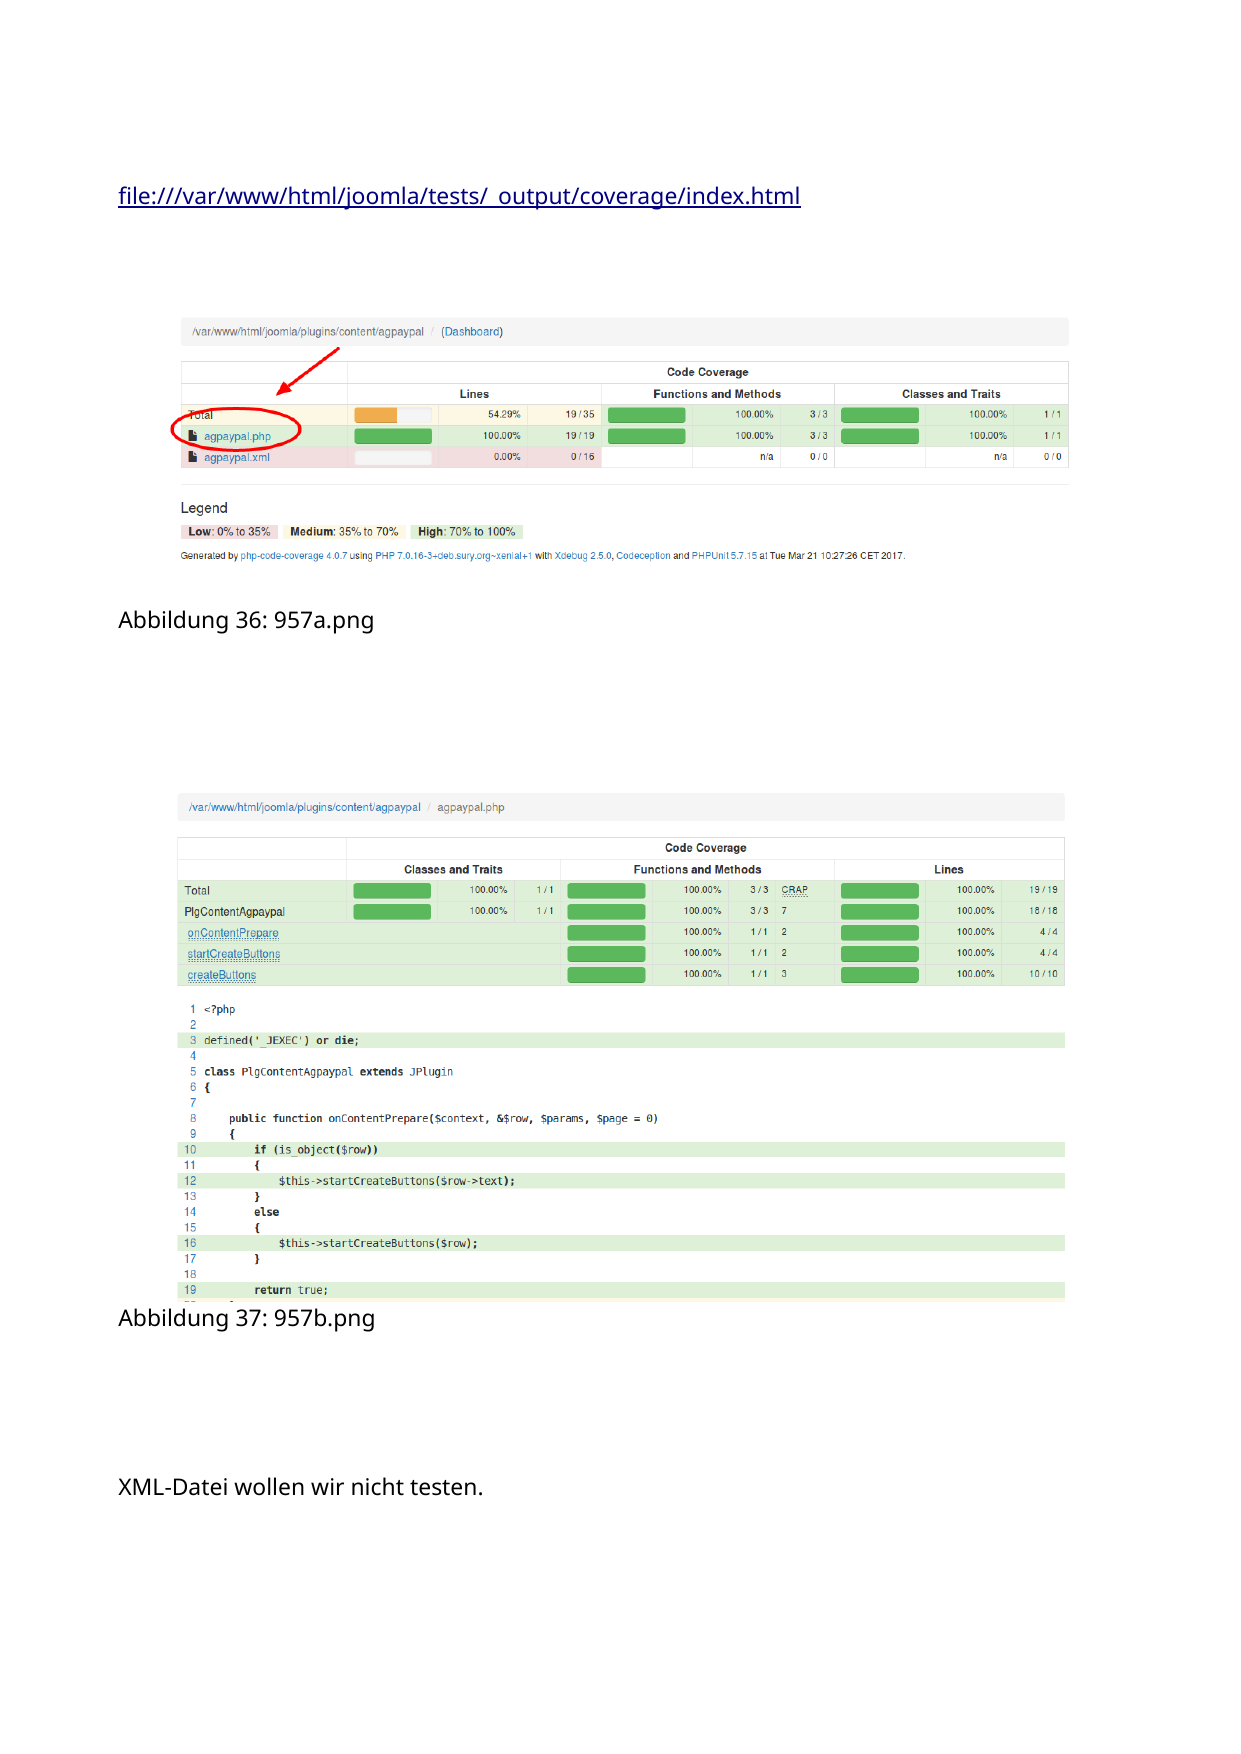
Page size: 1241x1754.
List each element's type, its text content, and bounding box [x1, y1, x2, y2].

picture [118, 315, 1123, 604]
text XML-Datei wollen wir nicht testen. [118, 1471, 1122, 1502]
text file:///var/www/html/joomla/tests/_output/coverage/index.html [118, 179, 1122, 211]
text Abbildung 37: 957b.png [118, 1302, 1122, 1333]
text Abbildung 36: 957a.png [118, 604, 1122, 635]
picture [118, 786, 1123, 1302]
